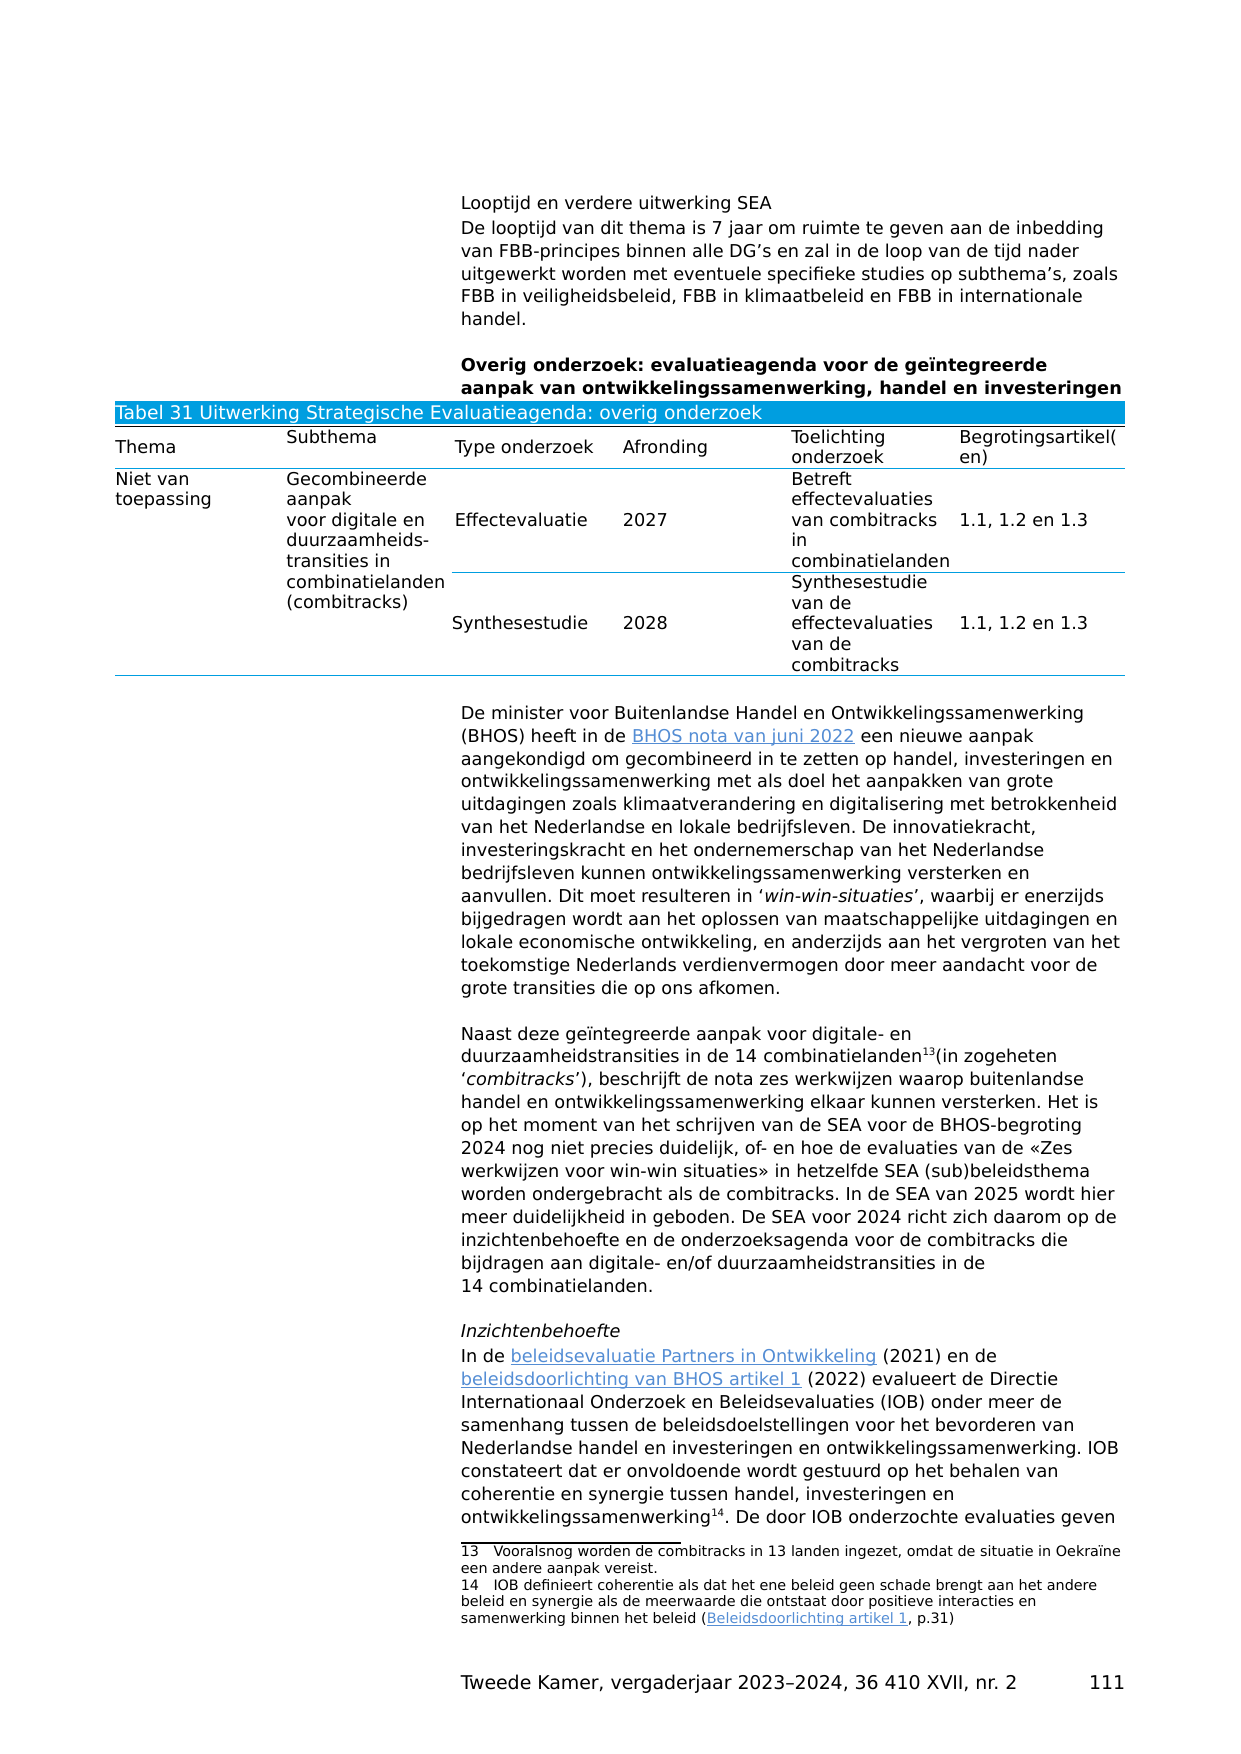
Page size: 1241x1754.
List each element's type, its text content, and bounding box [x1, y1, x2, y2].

table_cell Niet van toepassing [115, 469, 283, 675]
table_cell Betreft effectevaluaties van combitracks in combinatielanden [788, 469, 956, 572]
text Overig onderzoek: evaluatieagenda voor de geïntegreerde aanpak van ontwikkelingssamenwerking, handel en investeringen [461, 353, 1125, 399]
table_cell Thema [115, 427, 283, 468]
table_cell Afronding [620, 427, 788, 468]
table_cell Effectevaluatie [452, 469, 620, 572]
table_cell 2028 [620, 573, 788, 675]
table_cell Type onderzoek [452, 427, 620, 468]
table_cell Synthesestudie [452, 573, 620, 675]
table_cell Begrotingsartikel(en) [956, 427, 1125, 468]
text __Vooralsnog worden de combitracks in 13 landen ingezet, omdat de situatie in Oekraïne een andere aanpak vereist. [461, 1543, 1125, 1577]
table_cell Toelichting onderzoek [788, 427, 956, 468]
text In de beleidsevaluatie Partners in Ontwikkeling (2021) en de beleidsdoorlichting van BHOS artikel 1 (2022) evalueert de Directie Internationaal Onderzoek en Beleidsevaluaties (IOB) onder meer de samenhang tussen de beleidsdoelstellingen voor het bevorderen van Nederlandse handel en investeringen en ontwikkelingssamenwerking. IOB constateert dat er onvoldoende wordt gestuurd op het behalen van coherentie en synergie tussen handel, investeringen en ontwikkelingssamenwerking. De door IOB onderzochte evaluaties geven [461, 1344, 1125, 1528]
table_cell 1.1, 1.2 en 1.3 [956, 469, 1125, 572]
table_cell 1.1, 1.2 en 1.3 [956, 573, 1125, 675]
table_cell 2027 [620, 469, 788, 572]
text Naast deze geïntegreerde aanpak voor digitale- en duurzaamheidstransities in de 14 combinatielanden(in zogeheten ‘combitracks’), beschrijft de nota zes werkwijzen waarop buitenlandse handel en ontwikkelingssamenwerking elkaar kunnen versterken. Het is op het moment van het schrijven van de SEA voor de BHOS-begroting 2024 nog niet precies duidelijk, of- en hoe de evaluaties van de «Zes werkwijzen voor win-win situaties» in hetzelfde SEA (sub)beleidsthema worden ondergebracht als de combitracks. In de SEA van 2025 wordt hier meer duidelijkheid in geboden. De SEA voor 2024 richt zich daarom op de inzichtenbehoefte en de onderzoeksagenda voor de combitracks die bijdragen aan digitale- en/of duurzaamheidstransities in de 14 combinatielanden. [461, 1022, 1125, 1297]
text Looptijd en verdere uitwerking SEA [461, 191, 1125, 214]
table_cell Synthesestudie van de effectevaluaties van de combitracks [788, 573, 956, 675]
table_cell Gecombineerde aanpak voor digitale en duurzaamheids-transities in combinatielanden (combitracks) [283, 469, 452, 675]
text __IOB definieert coherentie als dat het ene beleid geen schade brengt aan het andere beleid en synergie als de meerwaarde die ontstaat door positieve interacties en samenwerking binnen het beleid (Beleidsdoorlichting artikel 1, p.31) [461, 1577, 1125, 1627]
text De looptijd van dit thema is 7 jaar om ruimte te geven aan de inbedding van FBB-principes binnen alle DG’s en zal in de loop van de tijd nader uitgewerkt worden met eventuele specifieke studies op subthema’s, zoals FBB in veiligheidsbeleid, FBB in klimaatbeleid en FBB in internationale handel. [461, 216, 1125, 330]
table_cell Subthema [283, 427, 452, 468]
text Inzichtenbehoefte [461, 1319, 1125, 1342]
text De minister voor Buitenlandse Handel en Ontwikkelingssamenwerking (BHOS) heeft in de BHOS nota van juni 2022 een nieuwe aanpak aangekondigd om gecombineerd in te zetten op handel, investeringen en ontwikkelingssamenwerking met als doel het aanpakken van grote uitdagingen zoals klimaatverandering en digitalisering met betrokkenheid van het Nederlandse en lokale bedrijfsleven. De innovatiekracht, investeringskracht en het ondernemerschap van het Nederlandse bedrijfsleven kunnen ontwikkelingssamenwerking versterken en aanvullen. Dit moet resulteren in ‘win-win-situaties’, waarbij er enerzijds bijgedragen wordt aan het oplossen van maatschappelijke uitdagingen en lokale economische ontwikkeling, en anderzijds aan het vergroten van het toekomstige Nederlands verdienvermogen door meer aandacht voor de grote transities die op ons afkomen. [461, 701, 1125, 999]
